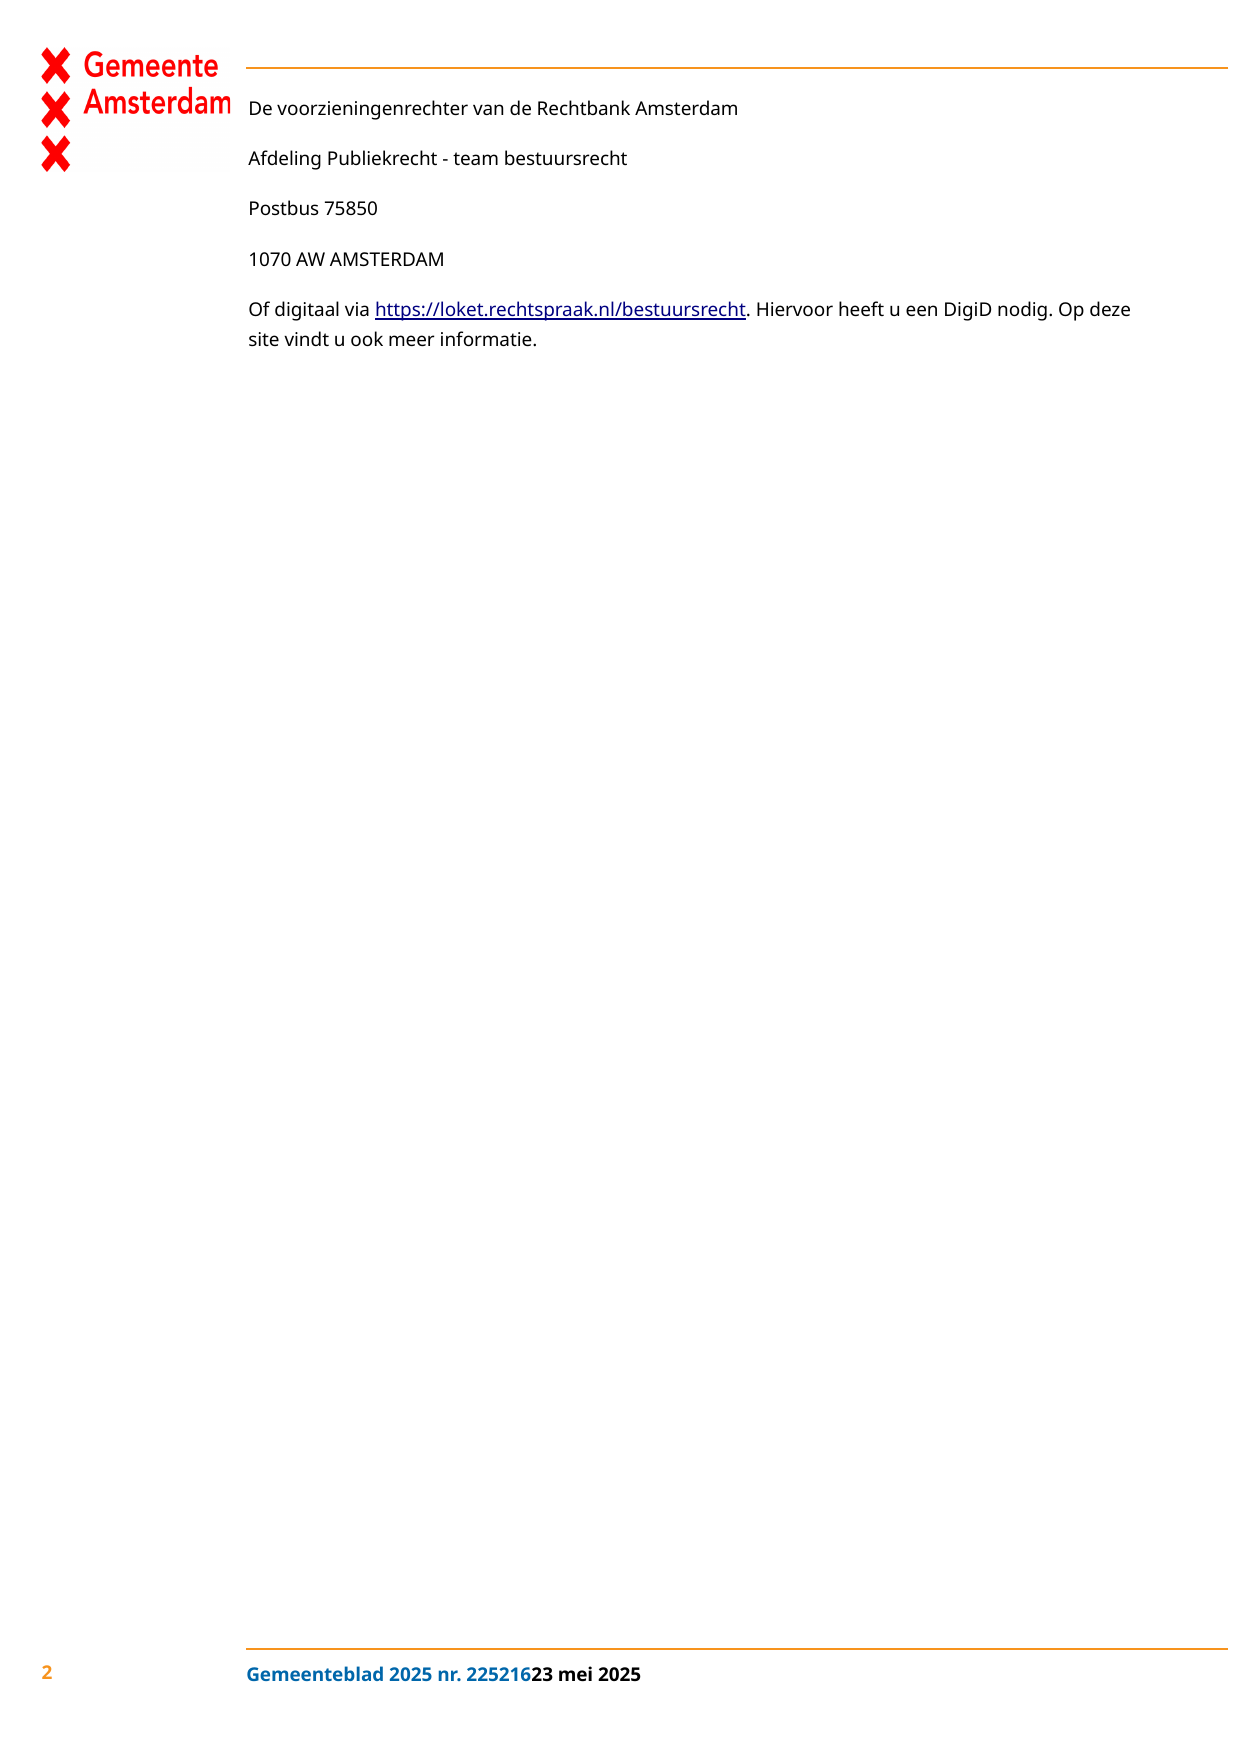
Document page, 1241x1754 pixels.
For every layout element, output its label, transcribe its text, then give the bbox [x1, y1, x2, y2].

text 1070 AW AMSTERDAM [248, 246, 1152, 272]
text De voorzieningenrechter van de Rechtbank Amsterdam [248, 95, 1152, 121]
text Of digitaal via https://loket.rechtspraak.nl/bestuursrecht. Hiervoor heeft u een DigiD nodig. Op deze site vindt u ook meer informatie. [248, 296, 1152, 352]
text Afdeling Publiekrecht - team bestuursrecht [248, 145, 1152, 171]
text Postbus 75850 [248, 196, 1152, 221]
picture [41, 47, 231, 172]
